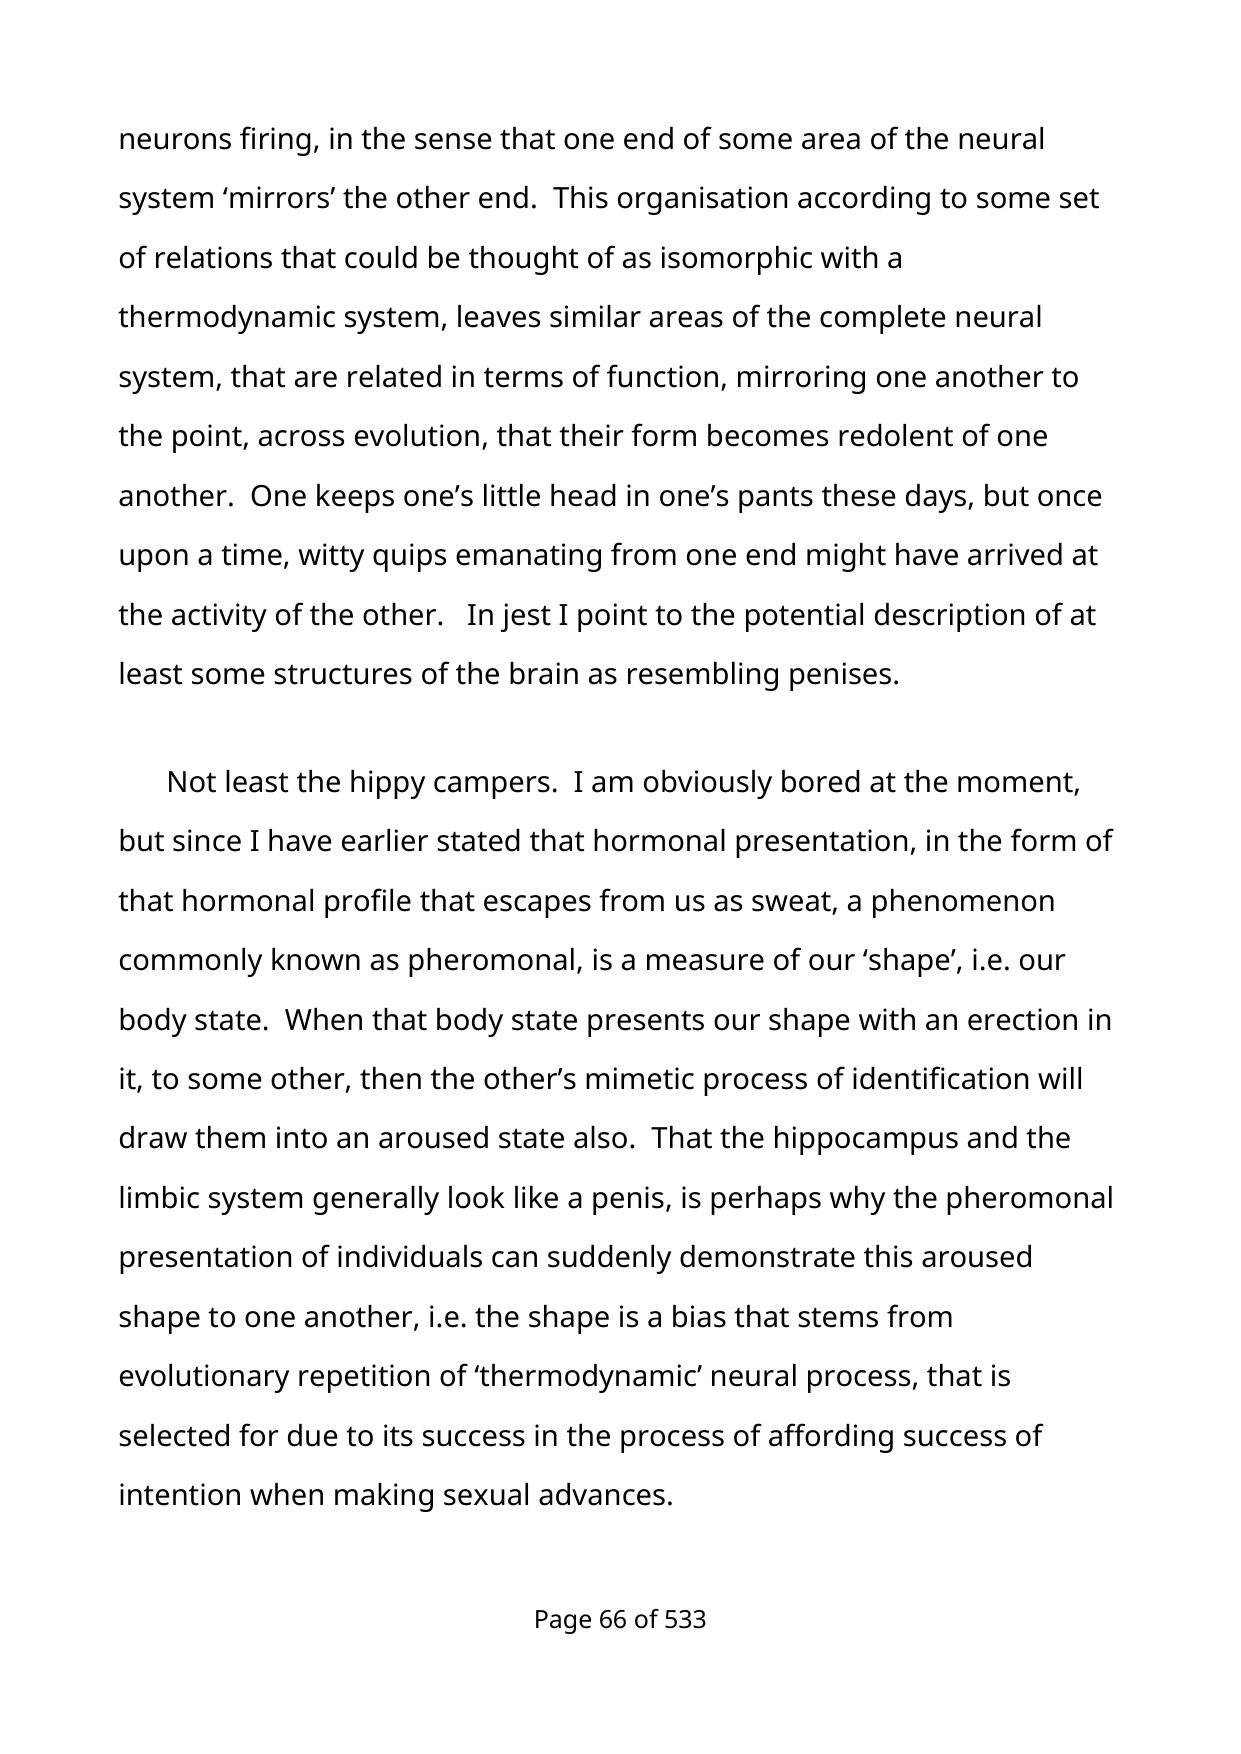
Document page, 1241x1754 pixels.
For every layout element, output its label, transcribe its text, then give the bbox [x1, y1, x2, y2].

text Not least the hippy campers. I am obviously bored at the moment, but since I have earlier stated that hormonal presentation, in the form of that hormonal profile that escapes from us as sweat, a phenomenon commonly known as pheromonal, is a measure of our ‘shape’, i.e. our body state. When that body state presents our shape with an erection in it, to some other, then the other’s mimetic process of identification will draw them into an aroused state also. That the hippocampus and the limbic system generally look like a penis, is perhaps why the pheromonal presentation of individuals can suddenly demonstrate this aroused shape to one another, i.e. the shape is a bias that stems from evolutionary repetition of ‘thermodynamic’ neural process, that is selected for due to its success in the process of affording success of intention when making sexual advances. [118, 761, 1122, 1514]
text neurons firing, in the sense that one end of some area of the neural system ‘mirrors’ the other end. This organisation according to some set of relations that could be thought of as isomorphic with a thermodynamic system, leaves similar areas of the complete neural system, that are related in terms of function, mirroring one another to the point, across evolution, that their form becomes redolent of one another. One keeps one’s little head in one’s pants these days, but once upon a time, witty quips emanating from one end might have arrived at the activity of the other. In jest I point to the potential description of at least some structures of the brain as resembling penises. [118, 118, 1122, 693]
